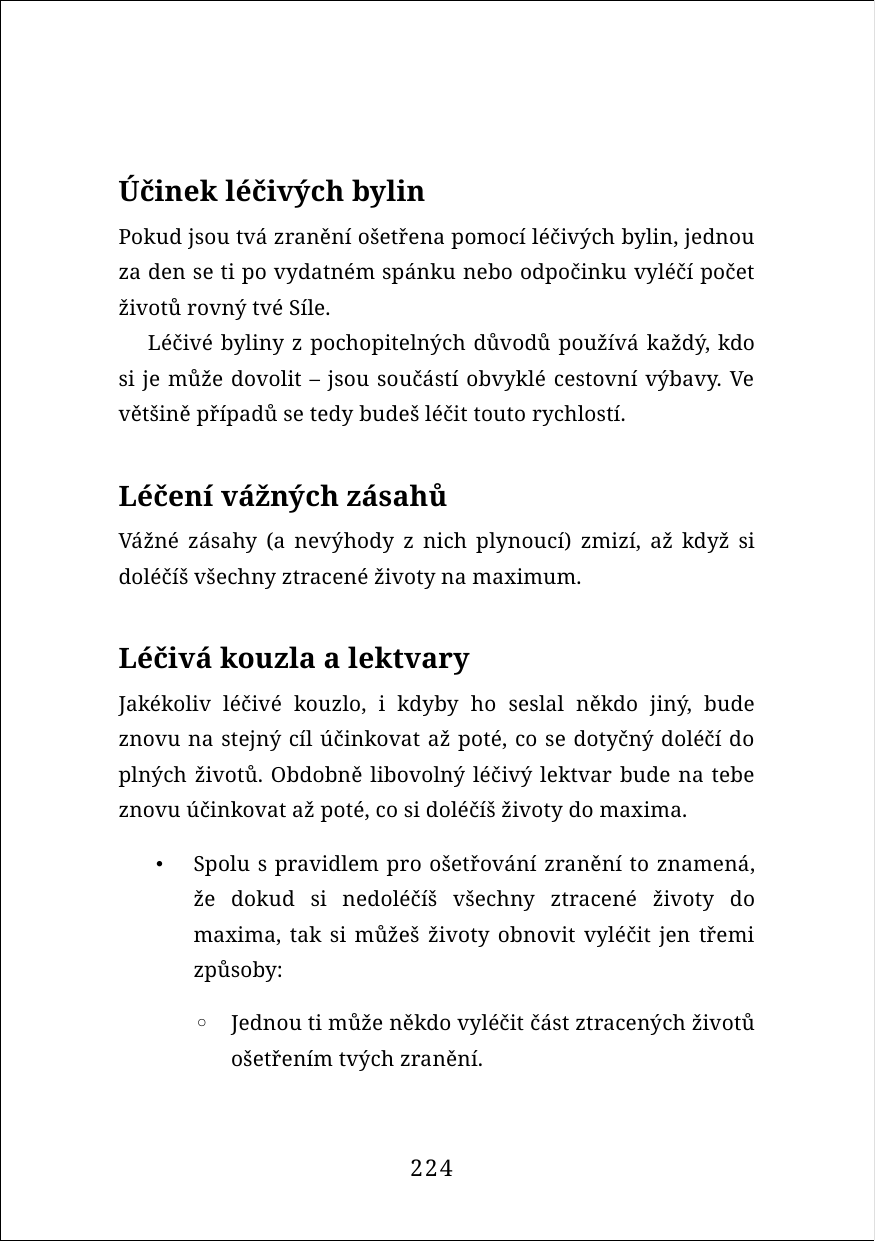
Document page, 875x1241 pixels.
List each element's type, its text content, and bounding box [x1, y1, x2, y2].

text Vážné zásahy (a nevýhody z nich plynoucí) zmizí, až když si doléčíš všechny ztracené životy na maximum. [118, 526, 756, 590]
subtitle Léčení vážných zásahů [118, 476, 756, 515]
subtitle Léčivá kouzla a lektvary [118, 639, 756, 677]
list Jednou ti může někdo vyléčit část ztracených životů ošetřením tvých zranění. [193, 1008, 756, 1072]
list Spolu s pravidlem pro ošetřování zranění to znamená, že dokud si nedoléčíš všechny ztracené životy do maxima, tak si můžeš životy obnovit vyléčit jen třemi způsoby: [156, 849, 756, 984]
subtitle Účinek léčivých bylin [118, 172, 756, 210]
text Jakékoliv léčivé kouzlo, i kdyby ho seslal někdo jiný, bude znovu na stejný cíl účinkovat až poté, co se dotyčný doléčí do plných životů. Obdobně libovolný léčivý lektvar bude na tebe znovu účinkovat až poté, co si doléčíš životy do maxima. [118, 689, 756, 824]
text Pokud jsou tvá zranění ošetřena pomocí léčivých bylin, jednou za den se ti po vydatném spánku nebo odpočinku vyléčí počet životů rovný tvé Síle. Léčivé byliny z pochopitelných důvodů používá každý, kdo si je může dovolit – jsou součástí obvyklé cestovní výbavy. Ve většině případů se tedy budeš léčit touto rychlostí. [118, 222, 756, 428]
